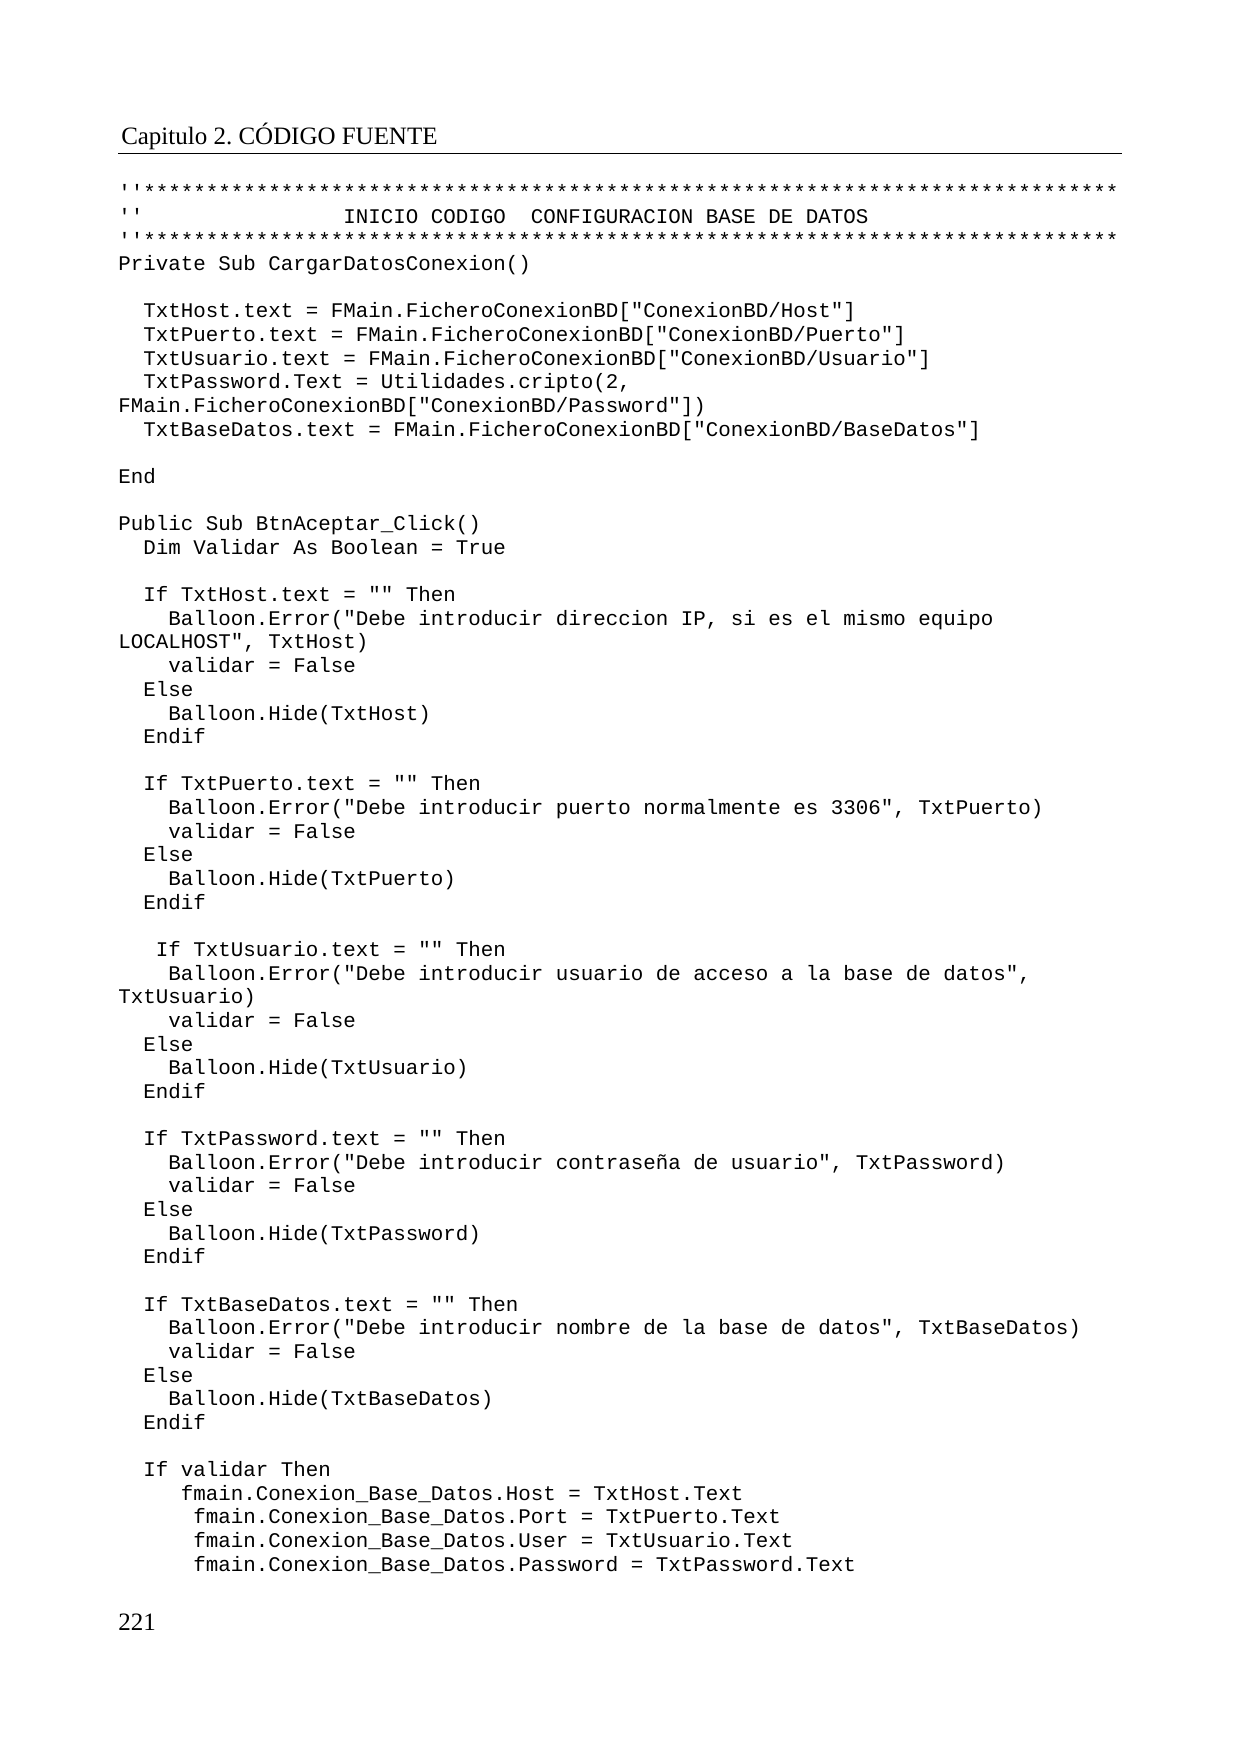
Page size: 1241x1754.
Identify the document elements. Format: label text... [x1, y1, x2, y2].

text If TxtUsuario.text = "" Then [118, 939, 1122, 963]
text Endif [118, 1081, 1122, 1104]
text Endif [118, 726, 1122, 750]
text Else [118, 844, 1122, 868]
text Balloon.Hide(TxtUsuario) [118, 1057, 1122, 1081]
text Balloon.Hide(TxtHost) [118, 702, 1122, 726]
text Balloon.Hide(TxtPassword) [118, 1223, 1122, 1246]
text Balloon.Hide(TxtPuerto) [118, 868, 1122, 892]
text Dim Validar As Boolean = True [118, 537, 1122, 561]
text Endif [118, 1246, 1122, 1270]
text If TxtPassword.text = "" Then [118, 1128, 1122, 1152]
text TxtUsuario.text = FMain.FicheroConexionBD["ConexionBD/Usuario"] [118, 348, 1122, 371]
text validar = False [118, 1175, 1122, 1199]
text Balloon.Hide(TxtBaseDatos) [118, 1388, 1122, 1412]
text fmain.Conexion_Base_Datos.Password = TxtPassword.Text [118, 1554, 1122, 1577]
text fmain.Conexion_Base_Datos.Host = TxtHost.Text [118, 1483, 1122, 1506]
text TxtHost.text = FMain.FicheroConexionBD["ConexionBD/Host"] [118, 301, 1122, 324]
text Balloon.Error("Debe introducir contraseña de usuario", TxtPassword) [118, 1152, 1122, 1175]
text Balloon.Error("Debe introducir usuario de acceso a la base de datos", TxtUsuario) [118, 963, 1122, 1010]
text fmain.Conexion_Base_Datos.Port = TxtPuerto.Text [118, 1506, 1122, 1530]
text If TxtPuerto.text = "" Then [118, 773, 1122, 797]
text If TxtBaseDatos.text = "" Then [118, 1294, 1122, 1317]
text Private Sub CargarDatosConexion() [118, 253, 1122, 277]
text Else [118, 1033, 1122, 1057]
text If validar Then [118, 1459, 1122, 1483]
text ''****************************************************************************** [118, 182, 1122, 206]
text If TxtHost.text = "" Then [118, 584, 1122, 608]
text Endif [118, 892, 1122, 915]
text Balloon.Error("Debe introducir direccion IP, si es el mismo equipo LOCALHOST", TxtHost) [118, 608, 1122, 655]
text Balloon.Error("Debe introducir puerto normalmente es 3306", TxtPuerto) [118, 797, 1122, 821]
text fmain.Conexion_Base_Datos.User = TxtUsuario.Text [118, 1530, 1122, 1554]
text validar = False [118, 1341, 1122, 1364]
text Else [118, 679, 1122, 702]
text TxtPassword.Text = Utilidades.cripto(2, FMain.FicheroConexionBD["ConexionBD/Password"]) [118, 371, 1122, 419]
text Else [118, 1364, 1122, 1388]
text TxtBaseDatos.text = FMain.FicheroConexionBD["ConexionBD/BaseDatos"] [118, 419, 1122, 442]
text '' INICIO CODIGO CONFIGURACION BASE DE DATOS [118, 206, 1122, 229]
text validar = False [118, 1010, 1122, 1033]
text validar = False [118, 655, 1122, 679]
text validar = False [118, 821, 1122, 844]
text Else [118, 1199, 1122, 1223]
text Balloon.Error("Debe introducir nombre de la base de datos", TxtBaseDatos) [118, 1317, 1122, 1341]
text End [118, 466, 1122, 490]
text Endif [118, 1412, 1122, 1436]
text TxtPuerto.text = FMain.FicheroConexionBD["ConexionBD/Puerto"] [118, 324, 1122, 348]
text Public Sub BtnAceptar_Click() [118, 513, 1122, 537]
text ''****************************************************************************** [118, 229, 1122, 253]
